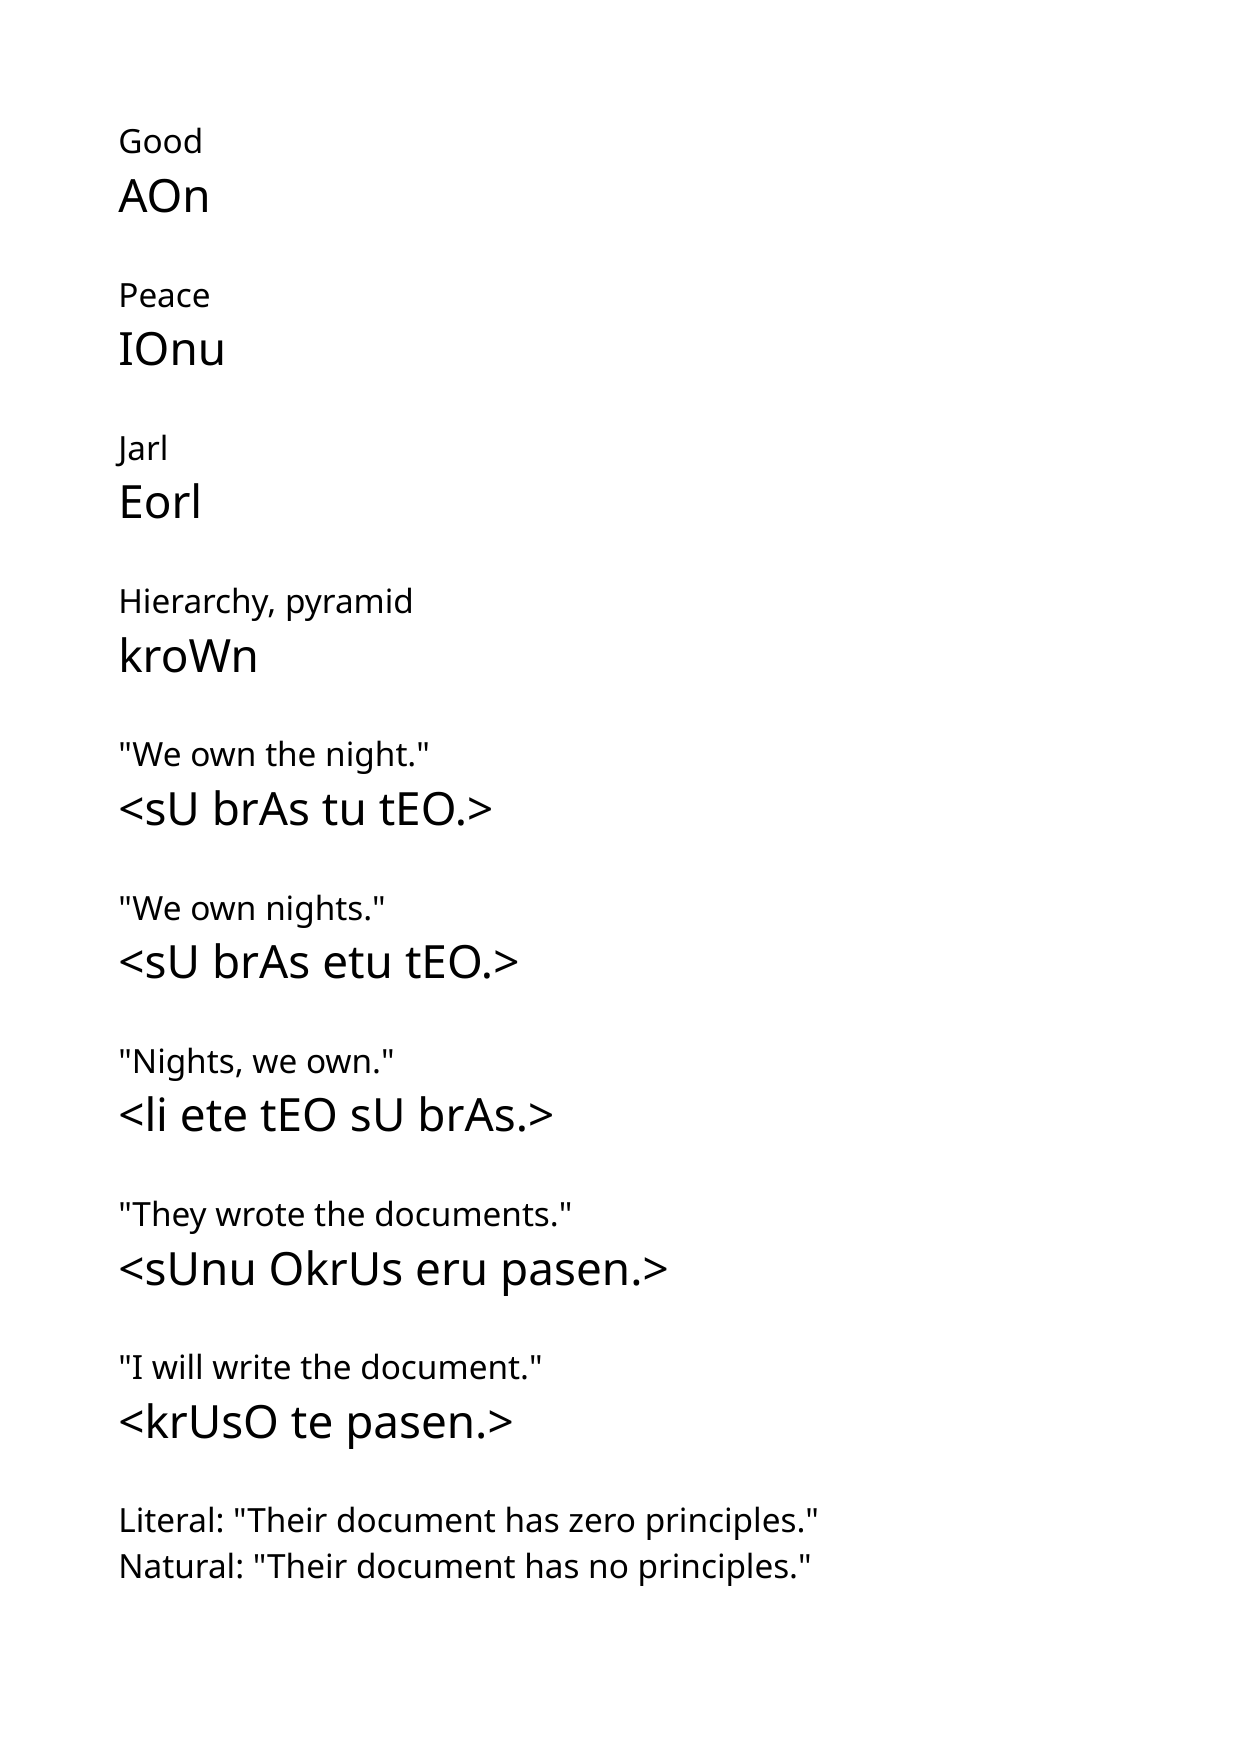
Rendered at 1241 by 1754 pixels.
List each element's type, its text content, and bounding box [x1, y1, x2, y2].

text Hierarchy, pyramid [118, 578, 1122, 623]
text IOnu [118, 317, 1122, 379]
text <sUnu OkrUs eru pasen.> [118, 1236, 1122, 1298]
text "I will write the document." [118, 1344, 1122, 1389]
text kroWn [118, 623, 1122, 686]
text Good [118, 118, 1122, 163]
text Peace [118, 271, 1122, 317]
text Literal: "Their document has zero principles." [118, 1497, 1122, 1543]
text <sU brAs tu tEO.> [118, 776, 1122, 839]
text Eorl [118, 470, 1122, 532]
text Jarl [118, 424, 1122, 470]
text "We own nights." [118, 884, 1122, 930]
text "We own the night." [118, 731, 1122, 776]
text AOn [118, 163, 1122, 226]
text <li ete tEO sU brAs.> [118, 1083, 1122, 1145]
text <krUsO te pasen.> [118, 1389, 1122, 1452]
text <sU brAs etu tEO.> [118, 930, 1122, 992]
text "Nights, we own." [118, 1037, 1122, 1083]
text Natural: "Their document has no principles." [118, 1543, 1122, 1588]
text "They wrote the documents." [118, 1191, 1122, 1236]
